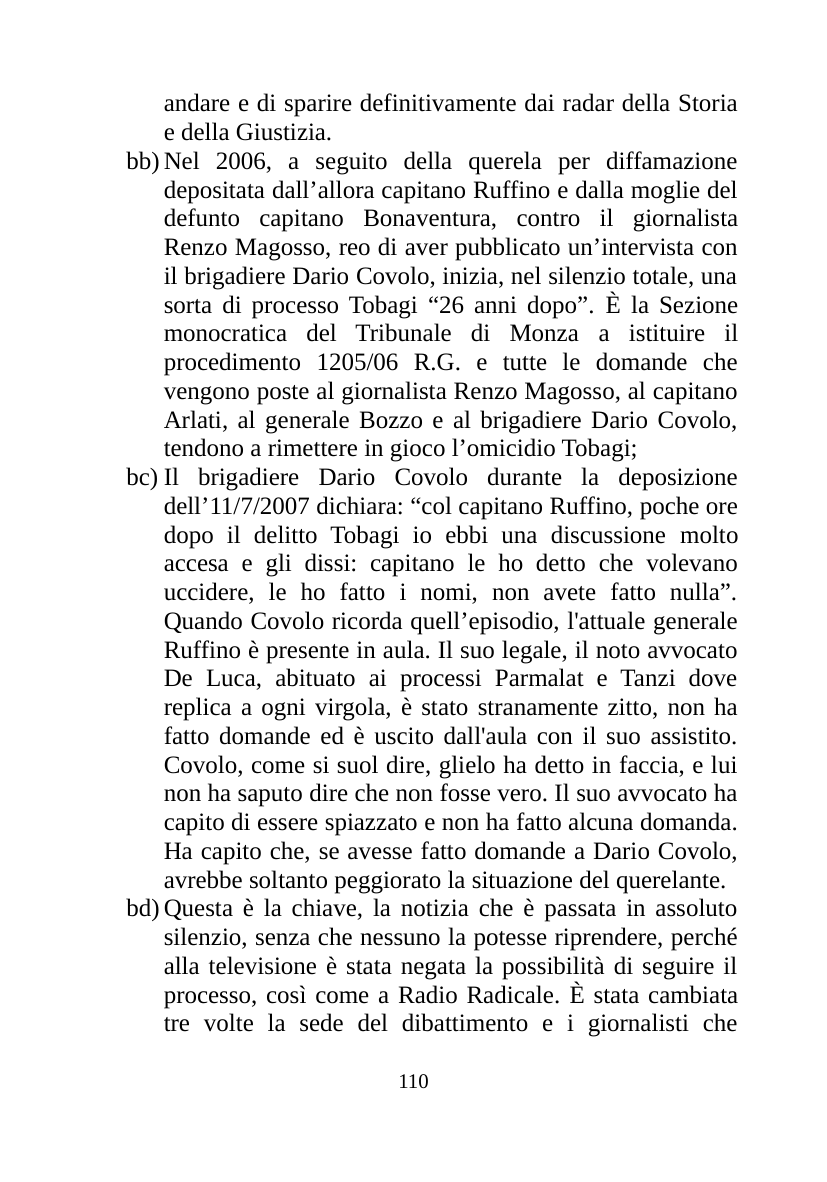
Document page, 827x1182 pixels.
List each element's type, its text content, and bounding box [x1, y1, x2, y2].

list andare e di sparire definitivamente dai radar della Storia e della Giustizia. [126, 88, 738, 146]
list Nel 2006, a seguito della querela per diffamazione depositata dall’allora capitano Ruffino e dalla moglie del defunto capitano Bonaventura, contro il giornalista Renzo Magosso, reo di aver pubblicato un’intervista con il brigadiere Dario Covolo, inizia, nel silenzio totale, una sorta di processo Tobagi “26 anni dopo”. È la Sezione monocratica del Tribunale di Monza a istituire il procedimento 1205/06 R.G. e tutte le domande che vengono poste al giornalista Renzo Magosso, al capitano Arlati, al generale Bozzo e al brigadiere Dario Covolo, tendono a rimettere in gioco l’omicidio Tobagi; [126, 146, 738, 462]
list Il brigadiere Dario Covolo durante la deposizione dell’11/7/2007 dichiara: “col capitano Ruffino, poche ore dopo il delitto Tobagi io ebbi una discussione molto accesa e gli dissi: capitano le ho detto che volevano uccidere, le ho fatto i nomi, non avete fatto nulla”. Quando Covolo ricorda quell’episodio, l'attuale generale Ruffino è presente in aula. Il suo legale, il noto avvocato De Luca, abituato ai processi Parmalat e Tanzi dove replica a ogni virgola, è stato stranamente zitto, non ha fatto domande ed è uscito dall'aula con il suo assistito. Covolo, come si suol dire, glielo ha detto in faccia, e lui non ha saputo dire che non fosse vero. Il suo avvocato ha capito di essere spiazzato e non ha fatto alcuna domanda. Ha capito che, se avesse fatto domande a Dario Covolo, avrebbe soltanto peggiorato la situazione del querelante. [126, 462, 738, 893]
list Questa è la chiave, la notizia che è passata in assoluto silenzio, senza che nessuno la potesse riprendere, perché alla televisione è stata negata la possibilità di seguire il processo, così come a Radio Radicale. È stata cambiata tre volte la sede del dibattimento e i giornalisti che [126, 893, 738, 1037]
